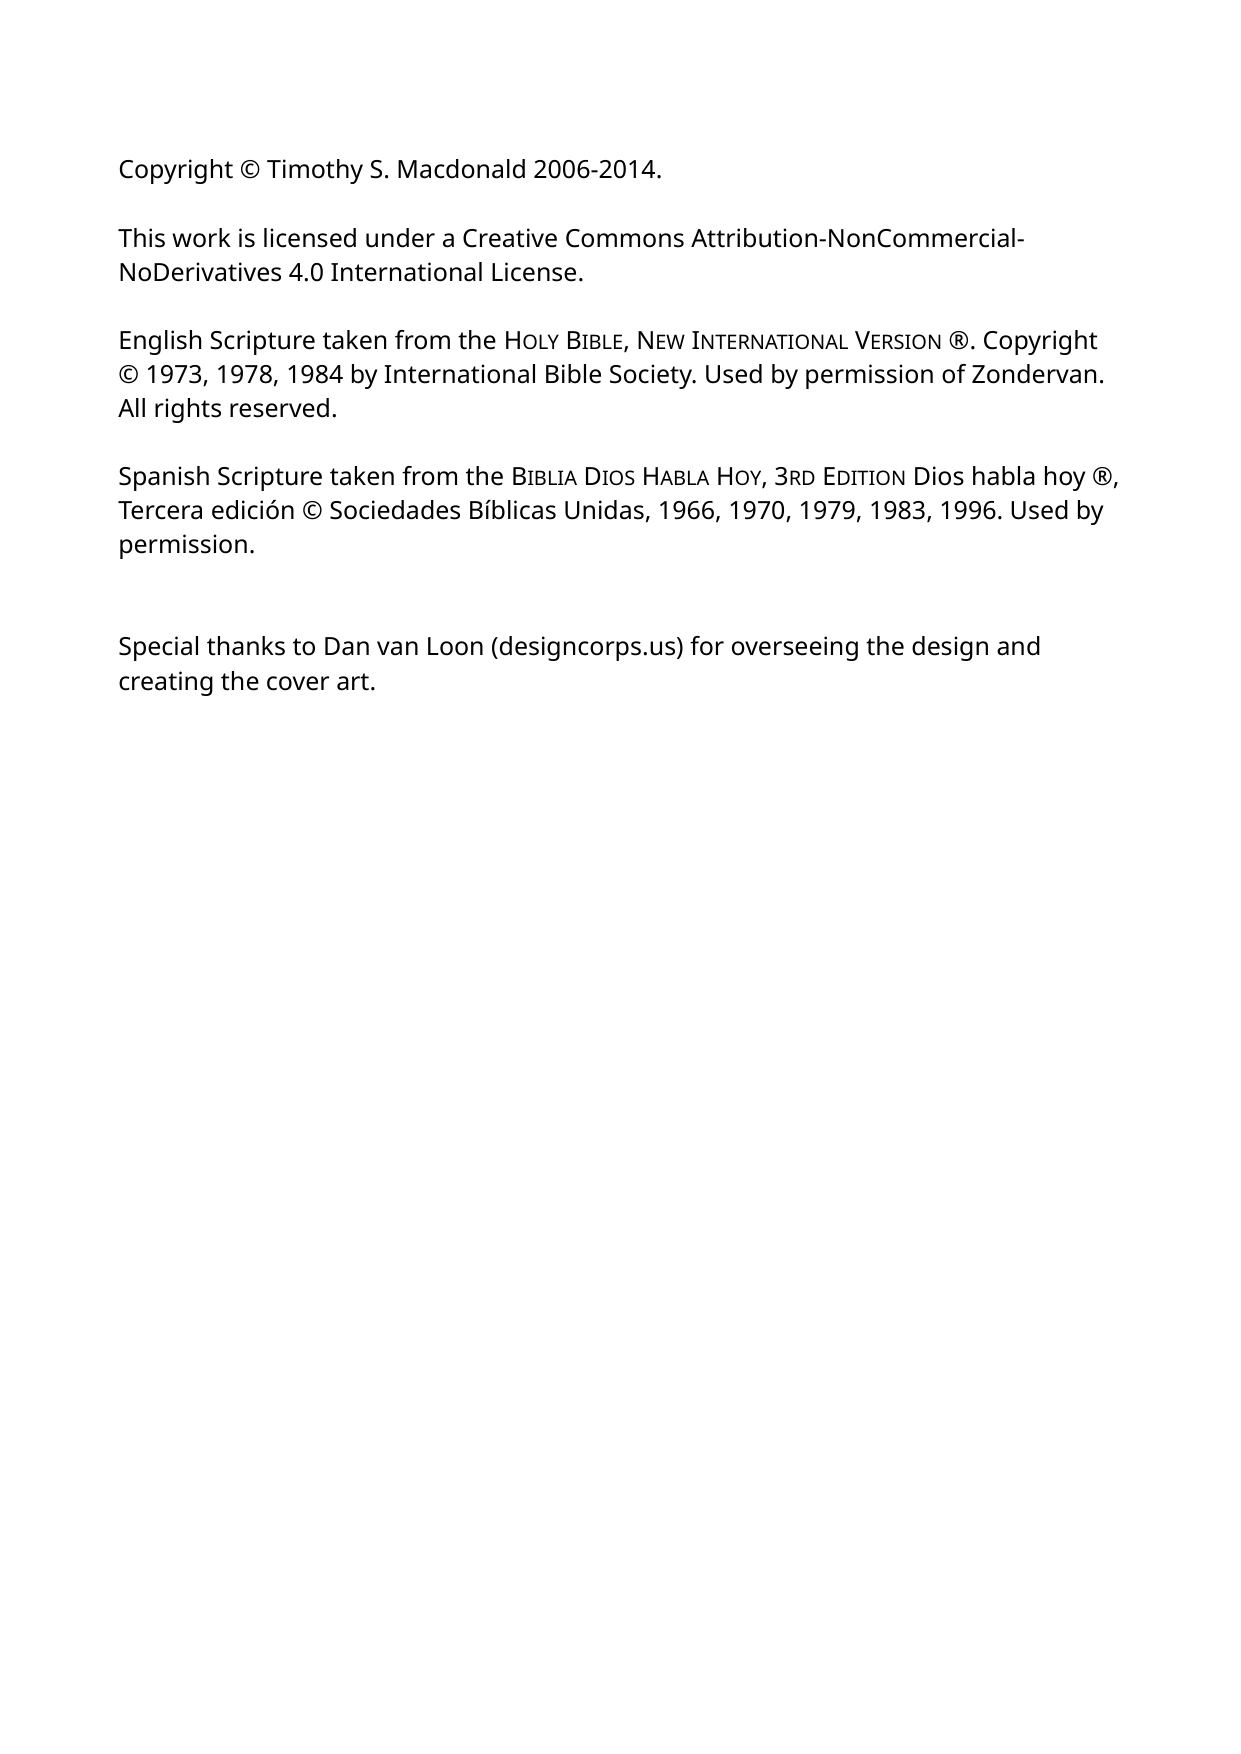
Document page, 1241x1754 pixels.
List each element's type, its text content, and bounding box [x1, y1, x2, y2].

text Special thanks to Dan van Loon (designcorps.us) for overseeing the design and creating the cover art. [118, 629, 1122, 697]
text This work is licensed under a Creative Commons Attribution-NonCommercial-NoDerivatives 4.0 International License. [118, 220, 1122, 288]
text Spanish Scripture taken from the Biblia Dios Habla Hoy, 3rd Edition Dios habla hoy ®, Tercera edición © Sociedades Bíblicas Unidas, 1966, 1970, 1979, 1983, 1996. Used by permission. [118, 459, 1122, 561]
text Copyright © Timothy S. Macdonald 2006-2014. [118, 152, 1122, 186]
text English Scripture taken from the Holy Bible, New International Version ®. Copyright © 1973, 1978, 1984 by International Bible Society. Used by permission of Zondervan. All rights reserved. [118, 322, 1122, 425]
